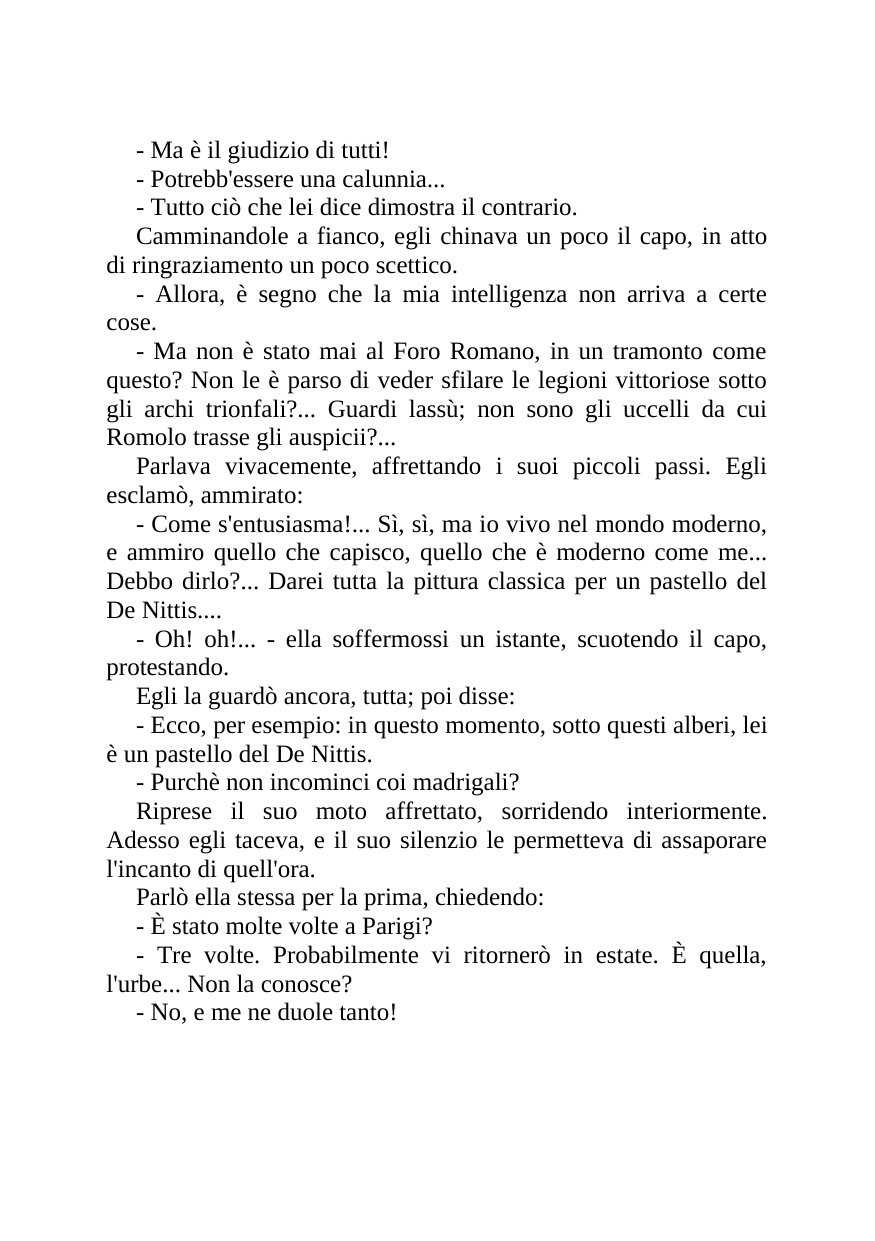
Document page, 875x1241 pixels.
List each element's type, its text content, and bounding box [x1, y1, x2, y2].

text - Come s'entusiasma!... Sì, sì, ma io vivo nel mondo moderno, e ammiro quello che capisco, quello che è moderno come me... Debbo dirlo?... Darei tutta la pittura classica per un pastello del De Nittis.... [106, 509, 768, 624]
text - No, e me ne duole tanto! [106, 997, 768, 1026]
text - Tre volte. Probabilmente vi ritornerò in estate. È quella, l'urbe... Non la conosce? [106, 940, 768, 997]
text - Oh! oh!... - ella soffermossi un istante, scuotendo il capo, protestando. [106, 624, 768, 681]
text Parlava vivacemente, affrettando i suoi piccoli passi. Egli esclamò, ammirato: [106, 451, 768, 509]
text Egli la guardò ancora, tutta; poi disse: [106, 681, 768, 710]
text - Ma è il giudizio di tutti! [106, 135, 768, 164]
text Camminandole a fianco, egli chinava un poco il capo, in atto di ringraziamento un poco scettico. [106, 221, 768, 279]
text - Ecco, per esempio: in questo momento, sotto questi alberi, lei è un pastello del De Nittis. [106, 710, 768, 767]
text - Tutto ciò che lei dice dimostra il contrario. [106, 192, 768, 221]
text - Ma non è stato mai al Foro Romano, in un tramonto come questo? Non le è parso di veder sfilare le legioni vittoriose sotto gli archi trionfali?... Guardi lassù; non sono gli uccelli da cui Romolo trasse gli auspicii?... [106, 336, 768, 451]
text Parlò ella stessa per la prima, chiedendo: [106, 882, 768, 911]
text - È stato molte volte a Parigi? [106, 911, 768, 940]
text - Potrebb'essere una calunnia... [106, 164, 768, 192]
text - Purchè non incominci coi madrigali? [106, 767, 768, 796]
text Riprese il suo moto affrettato, sorridendo interiormente. Adesso egli taceva, e il suo silenzio le permetteva di assaporare l'incanto di quell'ora. [106, 796, 768, 882]
text - Allora, è segno che la mia intelligenza non arriva a certe cose. [106, 279, 768, 336]
